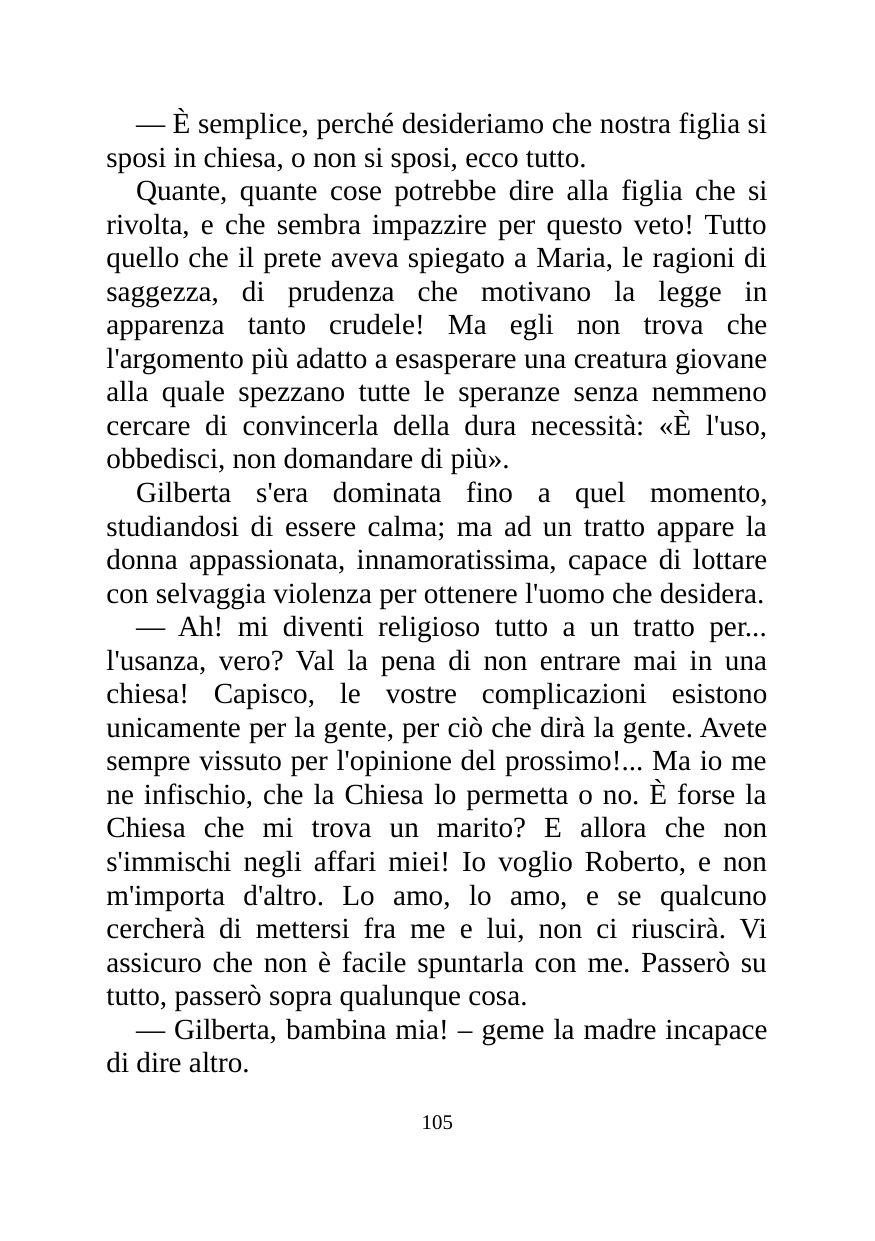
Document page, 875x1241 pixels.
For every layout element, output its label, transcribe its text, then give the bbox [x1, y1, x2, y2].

text — Gilberta, bambina mia! – geme la madre incapace di dire altro. [106, 1012, 768, 1079]
text — È semplice, perché desideriamo che nostra figlia si sposi in chiesa, o non si sposi, ecco tutto. [106, 106, 768, 173]
text Gilberta s'era dominata fino a quel momento, studiandosi di essere calma; ma ad un tratto appare la donna appassionata, innamoratissima, capace di lottare con selvaggia violenza per ottenere l'uomo che desidera. [106, 475, 768, 609]
text — Ah! mi diventi religioso tutto a un tratto per... l'usanza, vero? Val la pena di non entrare mai in una chiesa! Capisco, le vostre complicazioni esistono unicamente per la gente, per ciò che dirà la gente. Avete sempre vissuto per l'opinione del prossimo!... Ma io me ne infischio, che la Chiesa lo permetta o no. È forse la Chiesa che mi trova un marito? E allora che non s'immischi negli affari miei! Io voglio Roberto, e non m'importa d'altro. Lo amo, lo amo, e se qualcuno cercherà di mettersi fra me e lui, non ci riuscirà. Vi assicuro che non è facile spuntarla con me. Passerò su tutto, passerò sopra qualunque cosa. [106, 609, 768, 1012]
text Quante, quante cose potrebbe dire alla figlia che si rivolta, e che sembra impazzire per questo veto! Tutto quello che il prete aveva spiegato a Maria, le ragioni di saggezza, di prudenza che motivano la legge in apparenza tanto crudele! Ma egli non trova che l'argomento più adatto a esasperare una creatura giovane alla quale spezzano tutte le speranze senza nemmeno cercare di convincerla della dura necessità: «È l'uso, obbedisci, non domandare di più». [106, 173, 768, 475]
